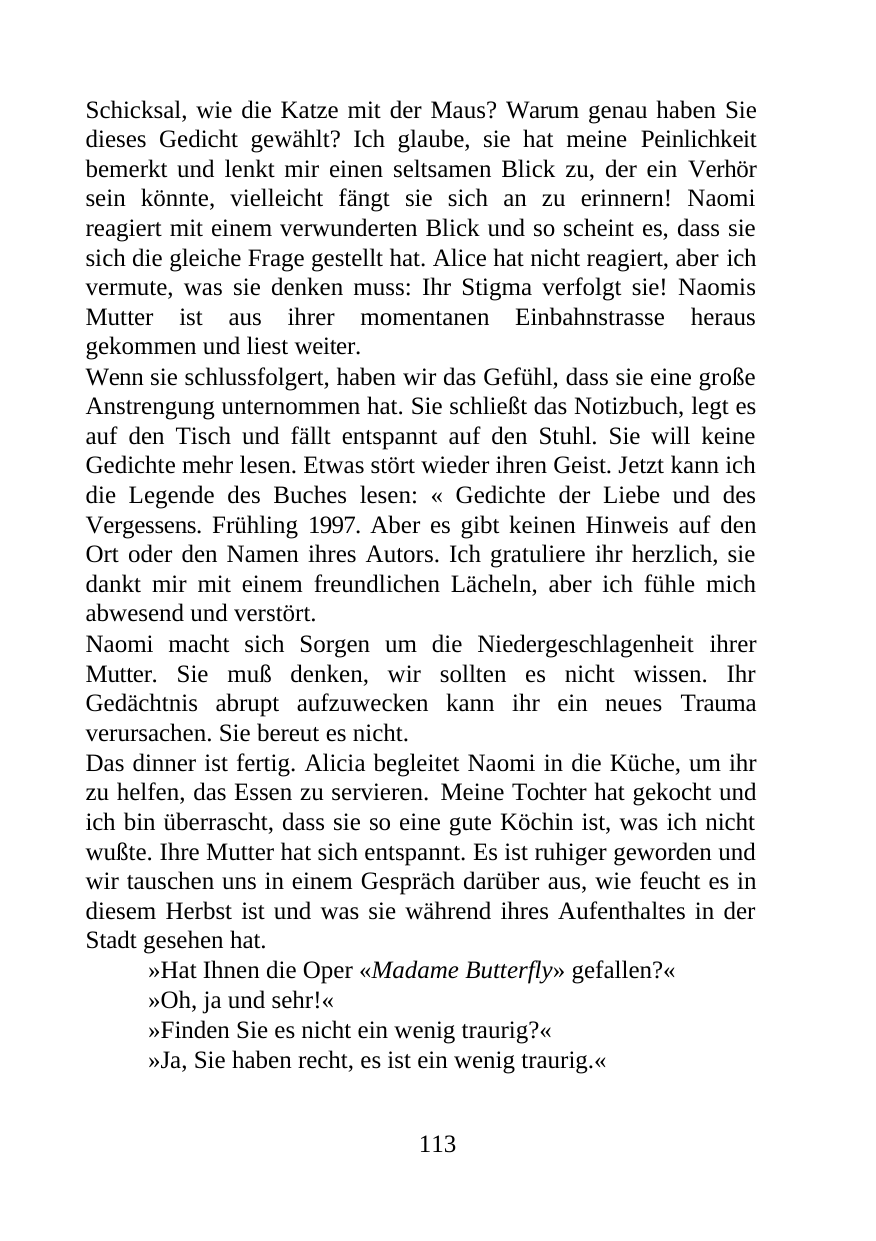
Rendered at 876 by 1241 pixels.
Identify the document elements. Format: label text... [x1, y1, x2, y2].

text Schicksal, wie die Katze mit der Maus? Warum genau haben Sie dieses Gedicht gewählt? Ich glaube, sie hat meine Peinlichkeit bemerkt und lenkt mir einen seltsamen Blick zu, der ein Verhör sein könnte, vielleicht fängt sie sich an zu erinnern! Naomi reagiert mit einem verwunderten Blick und so scheint es, dass sie sich die gleiche Frage gestellt hat. Alice hat nicht reagiert, aber ich vermute, was sie denken muss: Ihr Stigma verfolgt sie! Naomis Mutter ist aus ihrer momentanen Einbahnstrasse heraus gekommen und liest weiter. [85, 95, 757, 360]
text Wenn sie schlussfolgert, haben wir das Gefühl, dass sie eine große Anstrengung unternommen hat. Sie schließt das Notizbuch, legt es auf den Tisch und fällt entspannt auf den Stuhl. Sie will keine Gedichte mehr lesen. Etwas stört wieder ihren Geist. Jetzt kann ich die Legende des Buches lesen: « Gedichte der Liebe und des Vergessens. Frühling 1997. Aber es gibt keinen Hinweis auf den Ort oder den Namen ihres Autors. Ich gratuliere ihr herzlich, sie dankt mir mit einem freundlichen Lächeln, aber ich fühle mich abwesend und verstört. [85, 362, 757, 627]
text »Ja, Sie haben recht, es ist ein wenig traurig.« [148, 1046, 789, 1074]
text »Oh, ja und sehr!« [148, 986, 789, 1014]
text Naomi macht sich Sorgen um die Niedergeschlagenheit ihrer Mutter. Sie muß denken, wir sollten es nicht wissen. Ihr Gedächtnis abrupt aufzuwecken kann ihr ein neues Trauma verursachen. Sie bereut es nicht. [85, 629, 757, 747]
text Das dinner ist fertig. Alicia begleitet Naomi in die Küche, um ihr zu helfen, das Essen zu servieren. Meine Tochter hat gekocht und ich bin überrascht, dass sie so eine gute Köchin ist, was ich nicht wußte. Ihre Mutter hat sich entspannt. Es ist ruhiger geworden und wir tauschen uns in einem Gespräch darüber aus, wie feucht es in diesem Herbst ist und was sie während ihres Aufenthaltes in der Stadt gesehen hat. [85, 748, 757, 954]
text »Finden Sie es nicht ein wenig traurig?« [148, 1016, 789, 1044]
text »Hat Ihnen die Oper «Madame Butterfly» gefallen?« [148, 956, 789, 984]
